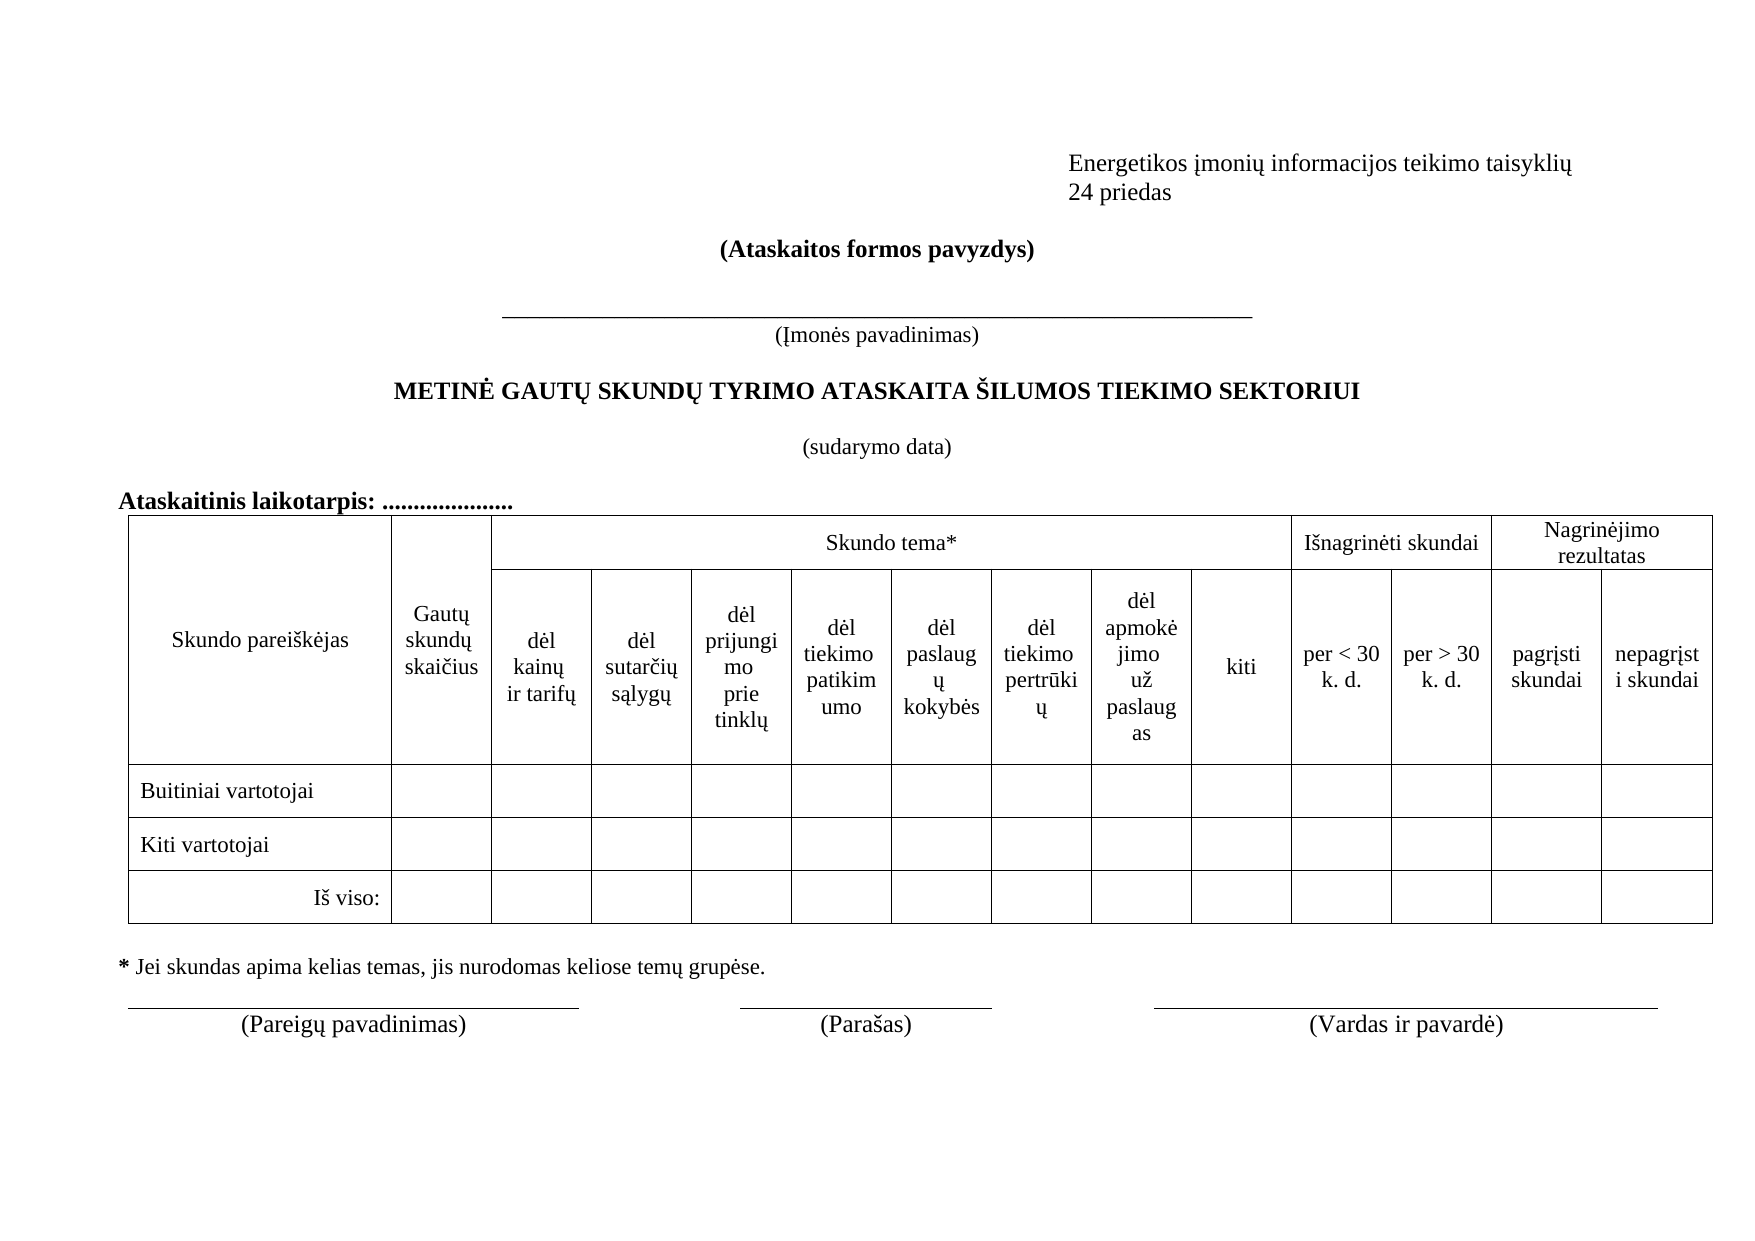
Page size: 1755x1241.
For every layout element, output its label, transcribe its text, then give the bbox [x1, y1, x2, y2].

table_cell [992, 818, 1091, 870]
text ____________________________________________________________ [118, 292, 1636, 321]
table_cell [1492, 765, 1601, 817]
table_header Gautų skundų skaičius [392, 516, 491, 764]
table_header [992, 1008, 1154, 1038]
table_cell [692, 871, 791, 923]
table_cell [792, 818, 891, 870]
table_cell dėl paslaugų kokybės [892, 570, 991, 764]
table_cell [1392, 765, 1491, 817]
table_cell kiti [1192, 570, 1291, 764]
table_cell per < 30 k. d. [1292, 570, 1391, 764]
text (Įmonės pavadinimas) [118, 321, 1636, 347]
table_cell [392, 818, 491, 870]
table_cell [892, 818, 991, 870]
table_cell [392, 871, 491, 923]
table_cell per > 30 k. d. [1392, 570, 1491, 764]
table_cell Kiti vartotojai [129, 818, 391, 870]
table_header (Parašas) [740, 1009, 992, 1038]
text Energetikos įmonių informacijos teikimo taisyklių [1068, 148, 1636, 177]
text (sudarymo data) [118, 433, 1636, 459]
table_cell [1092, 818, 1191, 870]
table_header (Vardas ir pavardė) [1154, 1009, 1658, 1038]
table_cell [1392, 818, 1491, 870]
table_cell [1492, 818, 1601, 870]
table_cell [1292, 765, 1391, 817]
table_cell [992, 871, 1091, 923]
table_cell dėl prijungimo prie tinklų [692, 570, 791, 764]
text 24 priedas [1068, 177, 1636, 206]
table_cell nepagrįsti skundai [1602, 570, 1712, 764]
table_cell [592, 818, 691, 870]
table_cell [1492, 871, 1601, 923]
table_cell [1192, 871, 1291, 923]
table_cell dėl kainų ir tarifų [492, 570, 591, 764]
table_cell dėl apmokėjimo už paslaugas [1092, 570, 1191, 764]
table_cell dėl tiekimo patikimumo [792, 570, 891, 764]
table_header Nagrinėjimo rezultatas [1492, 516, 1712, 568]
table_header Skundo tema* [492, 516, 1291, 568]
table_cell [1602, 871, 1712, 923]
text Ataskaitinis laikotarpis: ..................... [118, 486, 1636, 515]
table_cell [1392, 871, 1491, 923]
table_cell [1192, 765, 1291, 817]
table_cell [1192, 818, 1291, 870]
table_cell Iš viso: [129, 871, 391, 923]
table_header (Pareigų pavadinimas) [128, 1009, 579, 1038]
table_cell [492, 871, 591, 923]
table_cell [392, 765, 491, 817]
table_cell [592, 871, 691, 923]
table_cell [1292, 871, 1391, 923]
text (Ataskaitos formos pavyzdys) [118, 234, 1636, 263]
table_cell [1092, 765, 1191, 817]
text * Jei skundas apima kelias temas, jis nurodomas keliose temų grupėse. [118, 953, 1636, 979]
table_cell [1602, 818, 1712, 870]
table_cell [792, 765, 891, 817]
table_header [579, 1008, 740, 1038]
table_cell [592, 765, 691, 817]
table_cell [892, 871, 991, 923]
table_cell pagrįsti skundai [1492, 570, 1601, 764]
table_cell Buitiniai vartotojai [129, 765, 391, 817]
table_cell [1092, 871, 1191, 923]
table_cell dėl sutarčių sąlygų [592, 570, 691, 764]
table_cell [992, 765, 1091, 817]
table_cell [692, 765, 791, 817]
table_cell [492, 765, 591, 817]
table_cell [692, 818, 791, 870]
table_header Skundo pareiškėjas [129, 516, 391, 764]
table_cell [1292, 818, 1391, 870]
table_cell [792, 871, 891, 923]
table_cell dėl tiekimo pertrūkių [992, 570, 1091, 764]
table_cell [492, 818, 591, 870]
text METINĖ GAUTŲ SKUNDŲ TYRIMO ATASKAITA ŠILUMOS TIEKIMO SEKTORIUI [118, 376, 1636, 404]
table_cell [892, 765, 991, 817]
table_header Išnagrinėti skundai [1292, 516, 1491, 568]
table_cell [1602, 765, 1712, 817]
